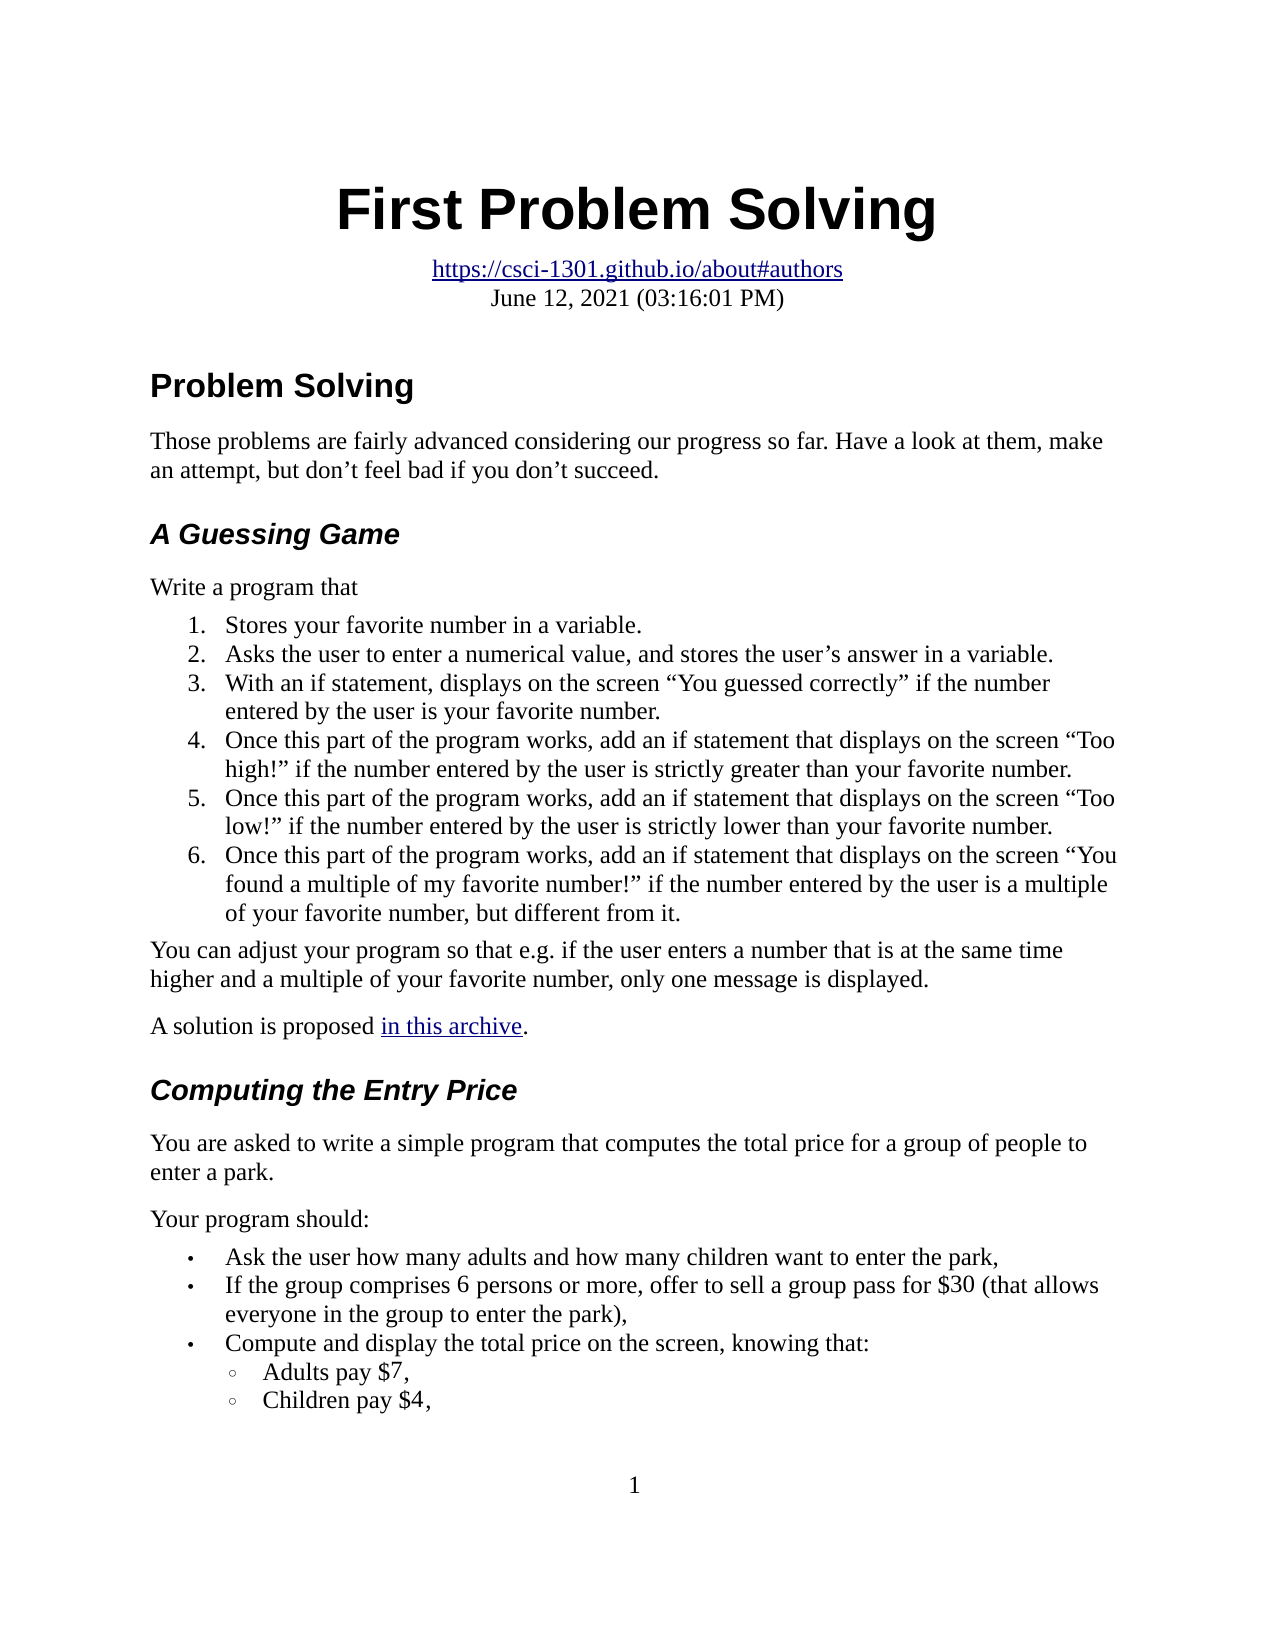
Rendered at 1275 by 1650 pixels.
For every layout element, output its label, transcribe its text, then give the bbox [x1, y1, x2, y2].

text You can adjust your program so that e.g. if the user enters a number that is at the same time higher and a multiple of your favorite number, only one message is displayed. [150, 935, 1125, 993]
subtitle A Guessing Game [150, 517, 1125, 551]
list Compute and display the total price on the screen, knowing that: [187, 1328, 1125, 1357]
text Those problems are fairly advanced considering our progress so far. Have a look at them, make an attempt, but don’t feel bad if you don’t succeed. [150, 426, 1125, 483]
title First Problem Solving [150, 175, 1125, 242]
text Write a program that [150, 572, 1125, 601]
list With an if statement, displays on the screen “You guessed correctly” if the number entered by the user is your favorite number. [187, 668, 1125, 725]
text Your program should: [150, 1204, 1125, 1233]
text June 12, 2021 (03:16:01 PM) [150, 283, 1125, 312]
list Stores your favorite number in a variable. [187, 610, 1125, 639]
text You are asked to write a simple program that computes the total price for a group of people to enter a park. [150, 1128, 1125, 1186]
subtitle Computing the Entry Price [150, 1073, 1125, 1107]
list Once this part of the program works, add an if statement that displays on the screen “Too high!” if the number entered by the user is strictly greater than your favorite number. [187, 725, 1125, 783]
list Adults pay $, [225, 1357, 1125, 1385]
list Ask the user how many adults and how many children want to enter the park, [187, 1242, 1125, 1270]
list Once this part of the program works, add an if statement that displays on the screen “Too low!” if the number entered by the user is strictly lower than your favorite number. [187, 783, 1125, 840]
list If the group comprises persons or more, offer to sell a group pass for $ (that allows everyone in the group to enter the park), [187, 1270, 1125, 1328]
subtitle Problem Solving [150, 366, 1125, 404]
list Once this part of the program works, add an if statement that displays on the screen “You found a multiple of my favorite number!” if the number entered by the user is a multiple of your favorite number, but different from it. [187, 840, 1125, 926]
list Asks the user to enter a numerical value, and stores the user’s answer in a variable. [187, 639, 1125, 668]
text A solution is proposed in this archive. [150, 1011, 1125, 1039]
text https://csci-1301.github.io/about#authors [150, 254, 1125, 283]
list Children pay $, [225, 1385, 1125, 1414]
